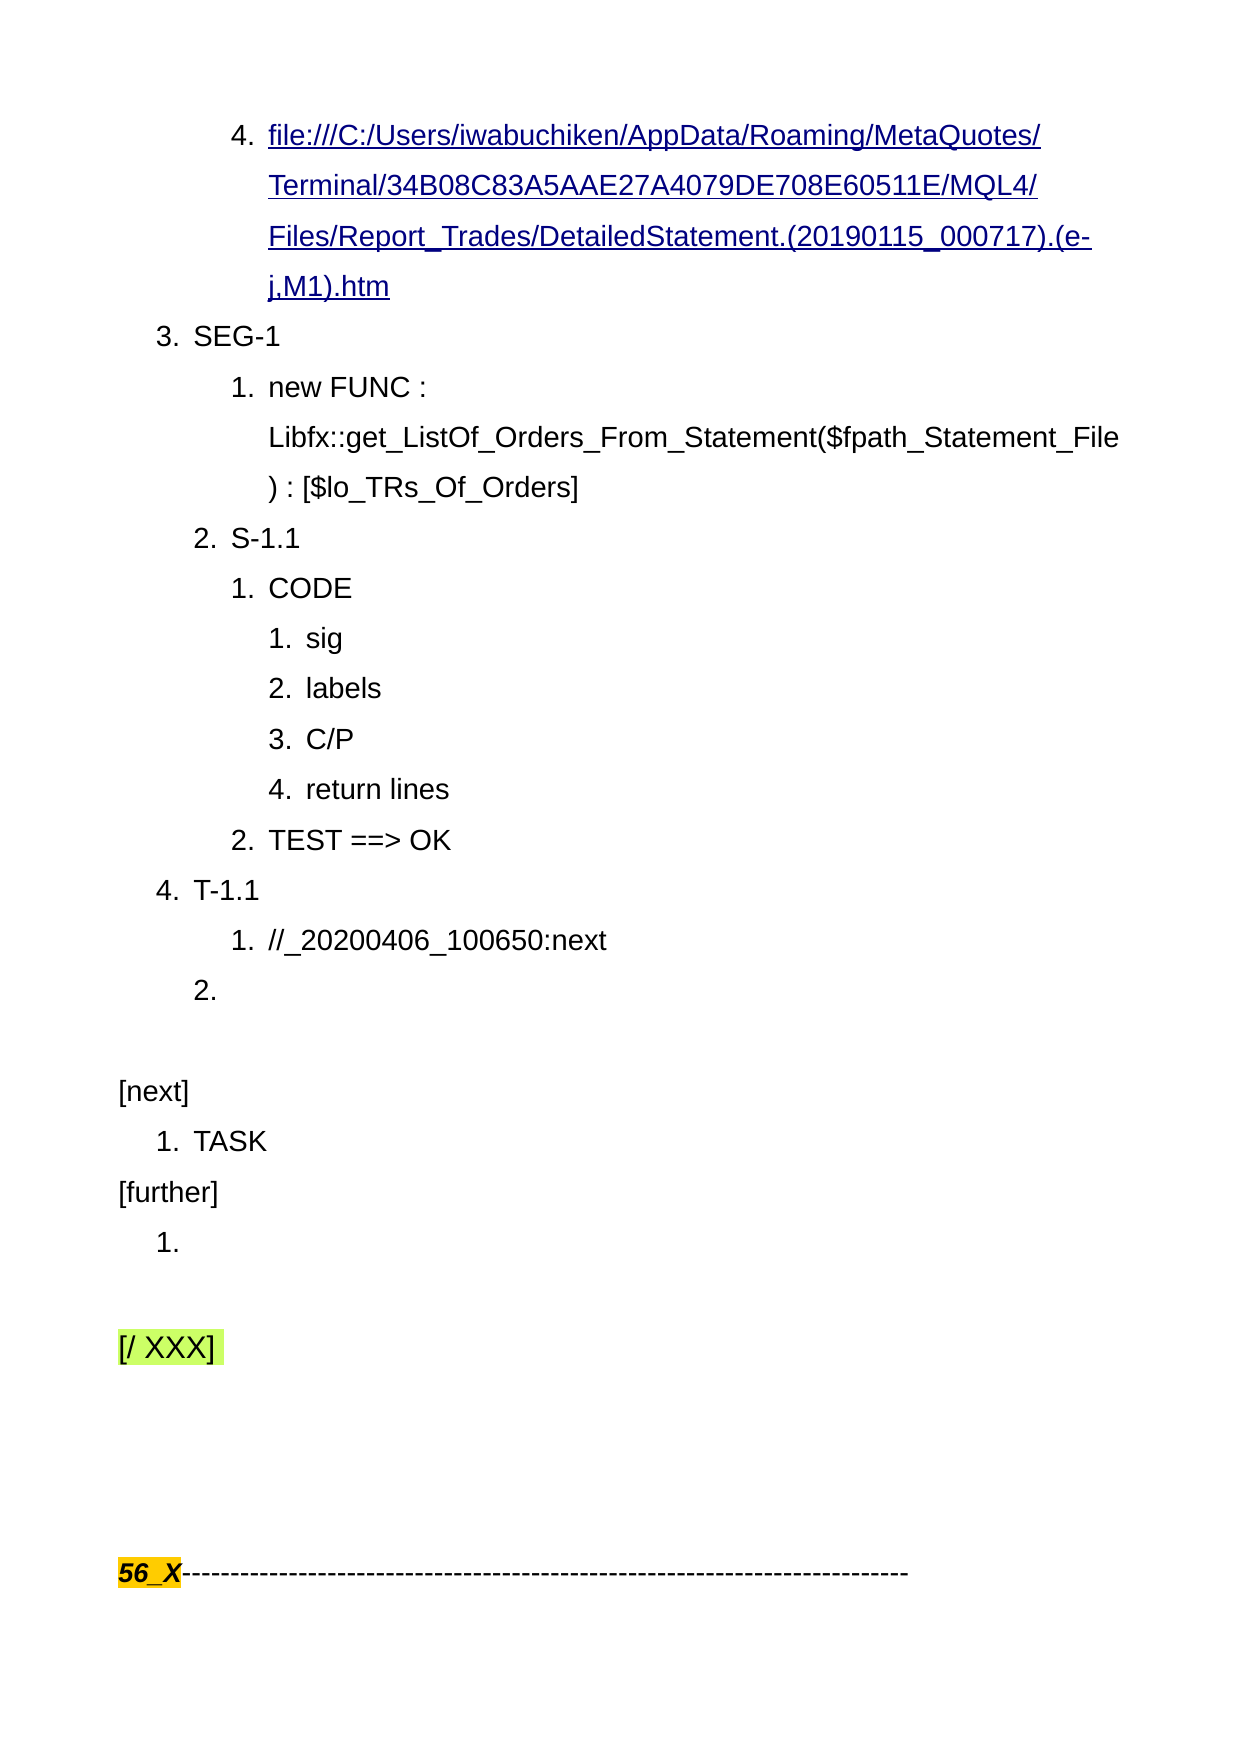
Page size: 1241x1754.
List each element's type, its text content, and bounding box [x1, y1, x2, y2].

list C/P [268, 722, 1122, 755]
text [next] [118, 1074, 1122, 1108]
text [/ XXX] [118, 1275, 1122, 1365]
list labels [268, 672, 1122, 705]
text [further] [118, 1175, 1122, 1208]
text 56_X--------------------------------------------------------------------------- [118, 1555, 1122, 1589]
list new FUNC : Libfx::get_ListOf_Orders_From_Statement($fpath_Statement_File) : [$lo_TRs_Of_Orders] [231, 370, 1122, 504]
list CODE [231, 571, 1122, 604]
list sig [268, 621, 1122, 655]
list return lines [268, 772, 1122, 806]
list file:///C:/Users/iwabuchiken/AppData/Roaming/MetaQuotes/Terminal/34B08C83A5AAE27A4079DE708E60511E/MQL4/Files/Report_Trades/DetailedStatement.(20190115_000717).(e-j,M1).htm [231, 118, 1122, 303]
list //_20200406_100650:next [231, 923, 1122, 957]
list SEG-1 [156, 319, 1122, 353]
list TEST ==> OK [231, 822, 1122, 856]
list TASK [156, 1124, 1122, 1158]
list S-1.1 [193, 521, 1122, 554]
list T-1.1 [156, 873, 1122, 906]
